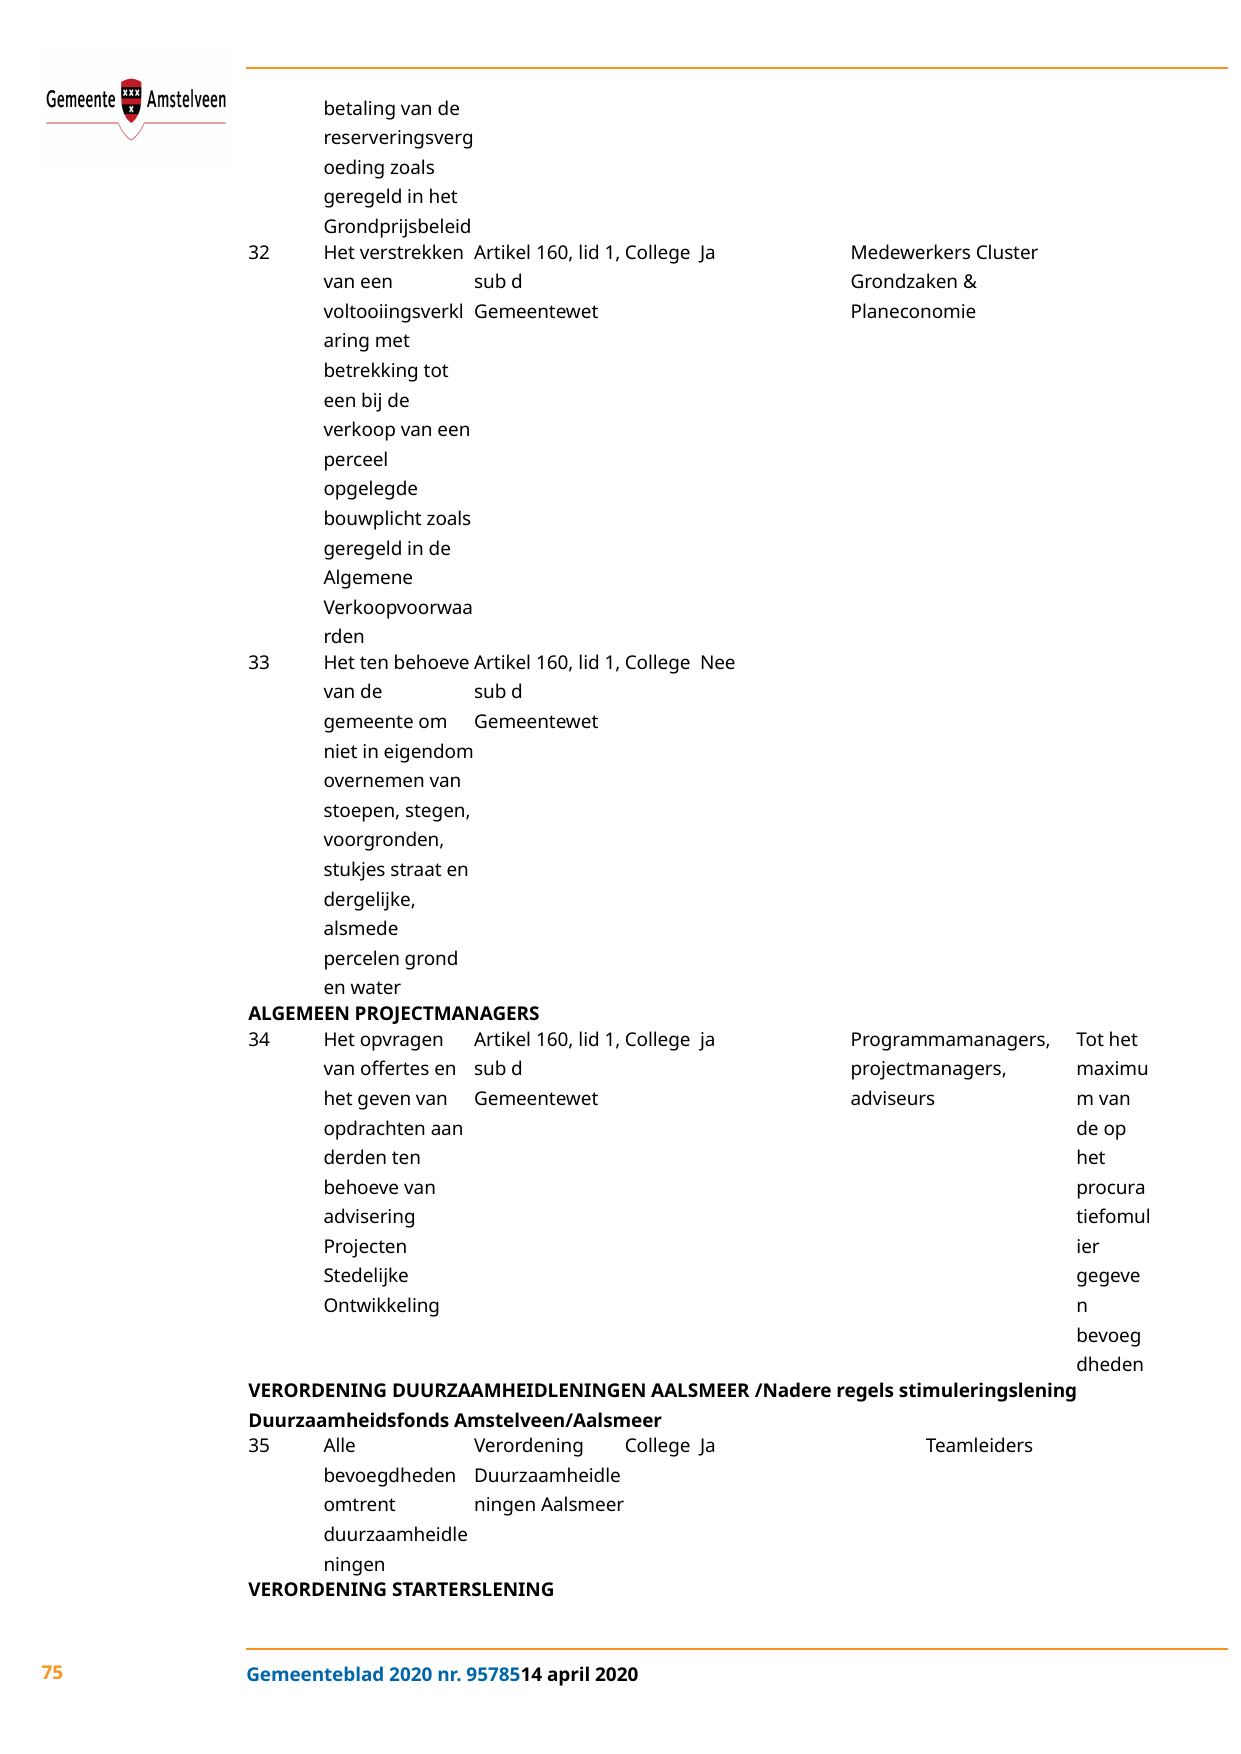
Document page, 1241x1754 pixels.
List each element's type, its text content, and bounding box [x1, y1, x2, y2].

table_cell College [625, 1026, 700, 1377]
table_cell 35 [248, 1433, 323, 1577]
table_cell VERORDENING STARTERSLENING [248, 1577, 1152, 1602]
table_cell Artikel 160, lid 1, sub d Gemeentewet [474, 239, 624, 649]
table_cell Het opvragen van offertes en het geven van opdrachten aan derden ten behoeve van advisering Projecten Stedelijke Ontwikkeling [323, 1026, 474, 1377]
table_cell 34 [248, 1026, 323, 1377]
table_cell Medewerkers Cluster Grondzaken & Planeconomie [850, 239, 1076, 649]
table_cell [850, 649, 1076, 1000]
table_cell Het verstrekken van een voltooiingsverklaring met betrekking tot een bij de verkoop van een perceel opgelegde bouwplicht zoals geregeld in de Algemene Verkoopvoorwaarden [323, 239, 474, 649]
table_cell [474, 95, 624, 239]
table_cell Nee [700, 649, 850, 1000]
table_cell [1076, 1433, 1152, 1577]
table_cell Ja [700, 1433, 926, 1577]
table_cell [248, 95, 323, 239]
table_cell ALGEMEEN PROJECTMANAGERS [248, 1000, 1152, 1026]
table_cell Alle bevoegdheden omtrent duurzaamheidleningen [323, 1433, 474, 1577]
table_cell betaling van de reserveringsvergoeding zoals geregeld in het Grondprijsbeleid [323, 95, 474, 239]
table_cell College [625, 649, 700, 1000]
table_cell VERORDENING DUURZAAMHEIDLENINGEN AALSMEER /Nadere regels stimuleringslening Duurzaamheidsfonds Amstelveen/Aalsmeer [248, 1377, 1152, 1432]
table_cell [1076, 239, 1152, 649]
table_cell College [625, 239, 700, 649]
table_cell Artikel 160, lid 1, sub d Gemeentewet [474, 1026, 624, 1377]
table_cell 32 [248, 239, 323, 649]
table_cell Artikel 160, lid 1, sub d Gemeentewet [474, 649, 624, 1000]
table_cell [850, 95, 1076, 239]
table_cell [1076, 649, 1152, 1000]
table_cell Het ten behoeve van de gemeente om niet in eigendom overnemen van stoepen, stegen, voorgronden, stukjes straat en dergelijke, alsmede percelen grond en water [323, 649, 474, 1000]
table_cell College [625, 1433, 700, 1577]
picture [41, 47, 231, 172]
table_cell Verordening Duurzaamheidleningen Aalsmeer [474, 1433, 624, 1577]
table_cell Tot het maximum van de op het procuratiefomulier gegeven bevoegdheden [1076, 1026, 1152, 1377]
table_cell Teamleiders [926, 1433, 1076, 1577]
table_cell [700, 95, 850, 239]
table_cell Programmamanagers, projectmanagers, adviseurs [850, 1026, 1076, 1377]
table_cell 33 [248, 649, 323, 1000]
table_cell ja [700, 1026, 850, 1377]
table_cell Ja [700, 239, 850, 649]
table_cell [1076, 95, 1152, 239]
table_cell [625, 95, 700, 239]
